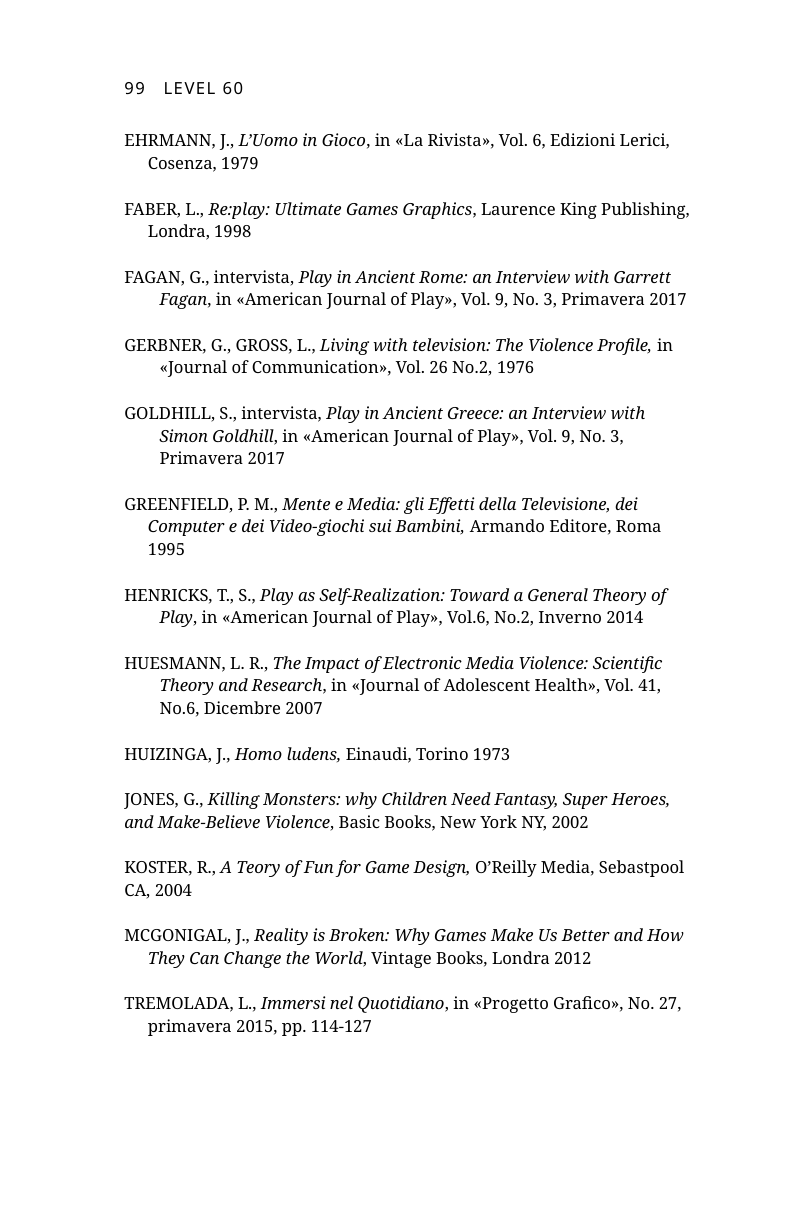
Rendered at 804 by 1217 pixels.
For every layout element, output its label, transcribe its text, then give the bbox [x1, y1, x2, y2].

text FABER, L., Re:play: Ultimate Games Graphics, Laurence King Publishing, Londra, 1998 [124, 197, 697, 242]
text JONES, G., Killing Monsters: why Children Need Fantasy, Super Heroes, and Make-Believe Violence, Basic Books, New York NY, 2002 [124, 787, 697, 833]
text EHRMANN, J., L’Uomo in Gioco, in «La Rivista», Vol. 6, Edizioni Lerici, Cosenza, 1979 [124, 129, 697, 174]
text HUESMANN, L. R., The Impact of Electronic Media Violence: Scientific Theory and Research, in «Journal of Adolescent Health», Vol. 41, No.6, Dicembre 2007 [124, 651, 697, 719]
text MCGONIGAL, J., Reality is Broken: Why Games Make Us Better and How They Can Change the World, Vintage Books, Londra 2012 [124, 924, 697, 969]
text HENRICKS, T., S., Play as Self-Realization: Toward a General Theory of Play, in «American Journal of Play», Vol.6, No.2, Inverno 2014 [124, 583, 697, 628]
text KOSTER, R., A Teory of Fun for Game Design, O’Reilly Media, Sebastpool CA, 2004 [124, 856, 697, 901]
text TREMOLADA, L., Immersi nel Quotidiano, in «Progetto Grafico», No. 27, primavera 2015, pp. 114-127 [124, 992, 697, 1037]
text GOLDHILL, S., intervista, Play in Ancient Greece: an Interview with Simon Goldhill, in «American Journal of Play», Vol. 9, No. 3, Primavera 2017 [124, 401, 697, 469]
text GERBNER, G., GROSS, L., Living with television: The Violence Profile, in «Journal of Communication», Vol. 26 No.2, 1976 [124, 333, 697, 379]
text FAGAN, G., intervista, Play in Ancient Rome: an Interview with Garrett Fagan, in «American Journal of Play», Vol. 9, No. 3, Primavera 2017 [124, 265, 697, 311]
text HUIZINGA, J., Homo ludens, Einaudi, Torino 1973 [124, 742, 697, 765]
text GREENFIELD, P. M., Mente e Media: gli Effetti della Televisione, dei Computer e dei Video-giochi sui Bambini, Armando Editore, Roma 1995 [124, 492, 697, 560]
